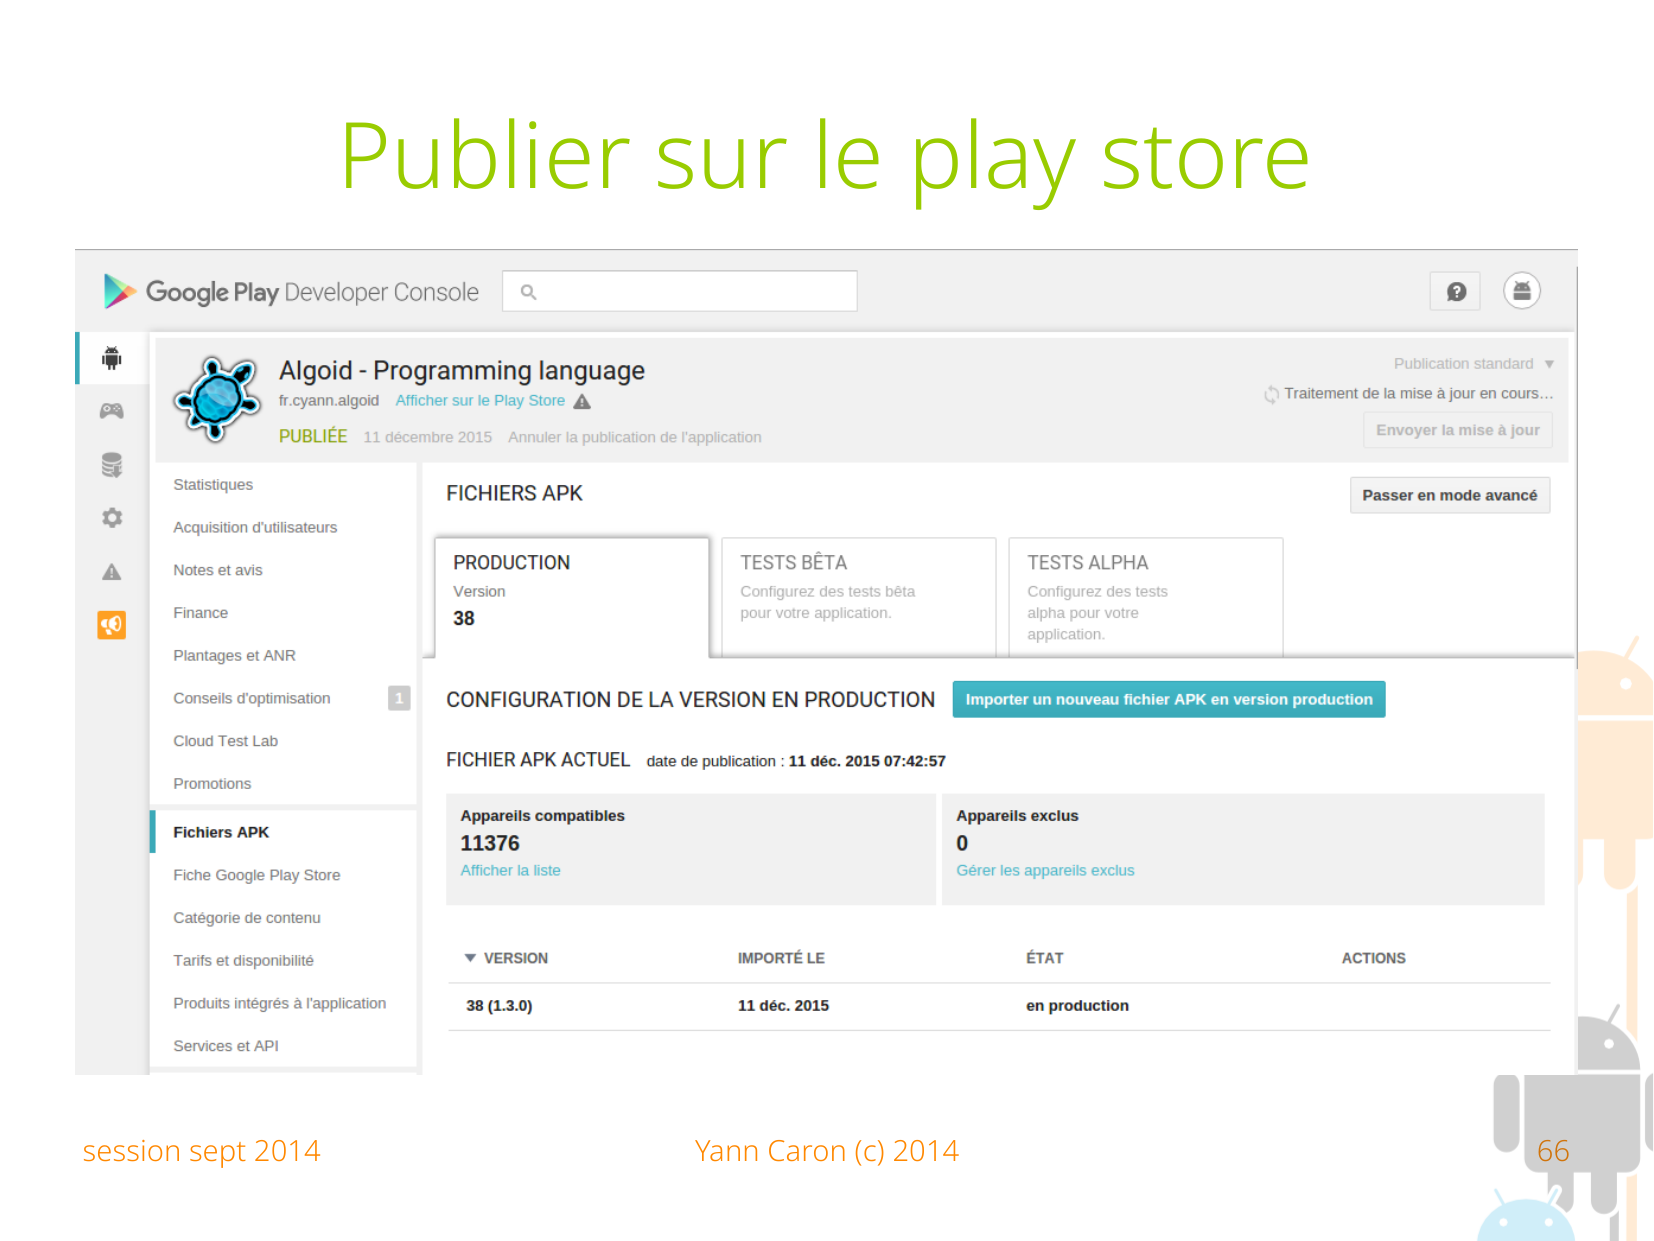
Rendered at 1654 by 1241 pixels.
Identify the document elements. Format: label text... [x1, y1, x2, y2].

title Publier sur le play store [82, 49, 1571, 249]
picture [75, 249, 1654, 1241]
